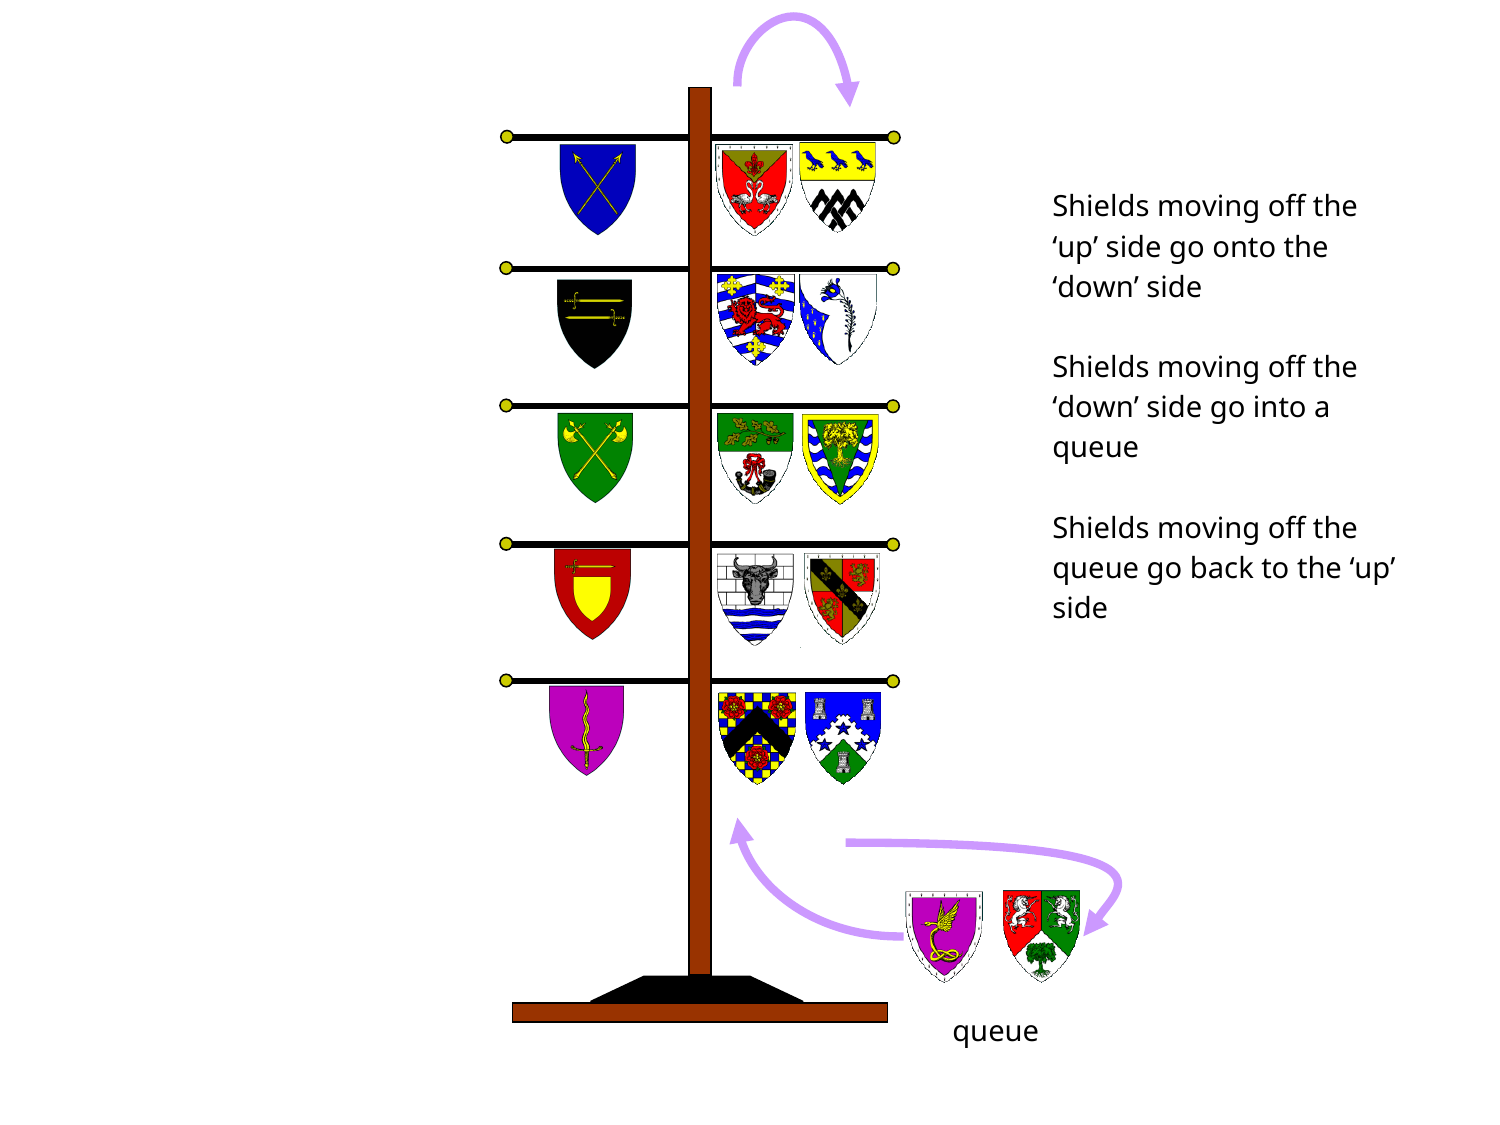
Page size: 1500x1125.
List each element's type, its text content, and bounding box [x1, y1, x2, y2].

picture [548, 684, 625, 777]
picture [556, 277, 633, 371]
picture [553, 547, 632, 641]
text_box [499, 537, 513, 551]
text_box [886, 399, 900, 413]
text_box [499, 261, 513, 275]
text_box [499, 674, 513, 687]
picture [712, 687, 886, 788]
text_box Shields moving off the ‘up’ side go onto the ‘down’ side Shields moving off the ‘down’ side go into a queue Shields moving off the queue go back to the ‘up’ side [1037, 174, 1426, 633]
text_box [887, 131, 901, 144]
picture [899, 885, 988, 988]
picture [556, 411, 634, 505]
text_box [590, 87, 804, 1002]
picture [711, 409, 884, 510]
picture [999, 887, 1084, 986]
text_box [886, 538, 900, 551]
text_box queue [937, 999, 1063, 1056]
picture [712, 549, 884, 651]
text_box [886, 675, 900, 688]
picture [713, 272, 880, 372]
text_box [886, 262, 900, 276]
text_box [512, 1003, 888, 1022]
picture [556, 143, 638, 236]
text_box [499, 399, 513, 412]
picture [712, 141, 882, 241]
text_box [500, 130, 514, 144]
